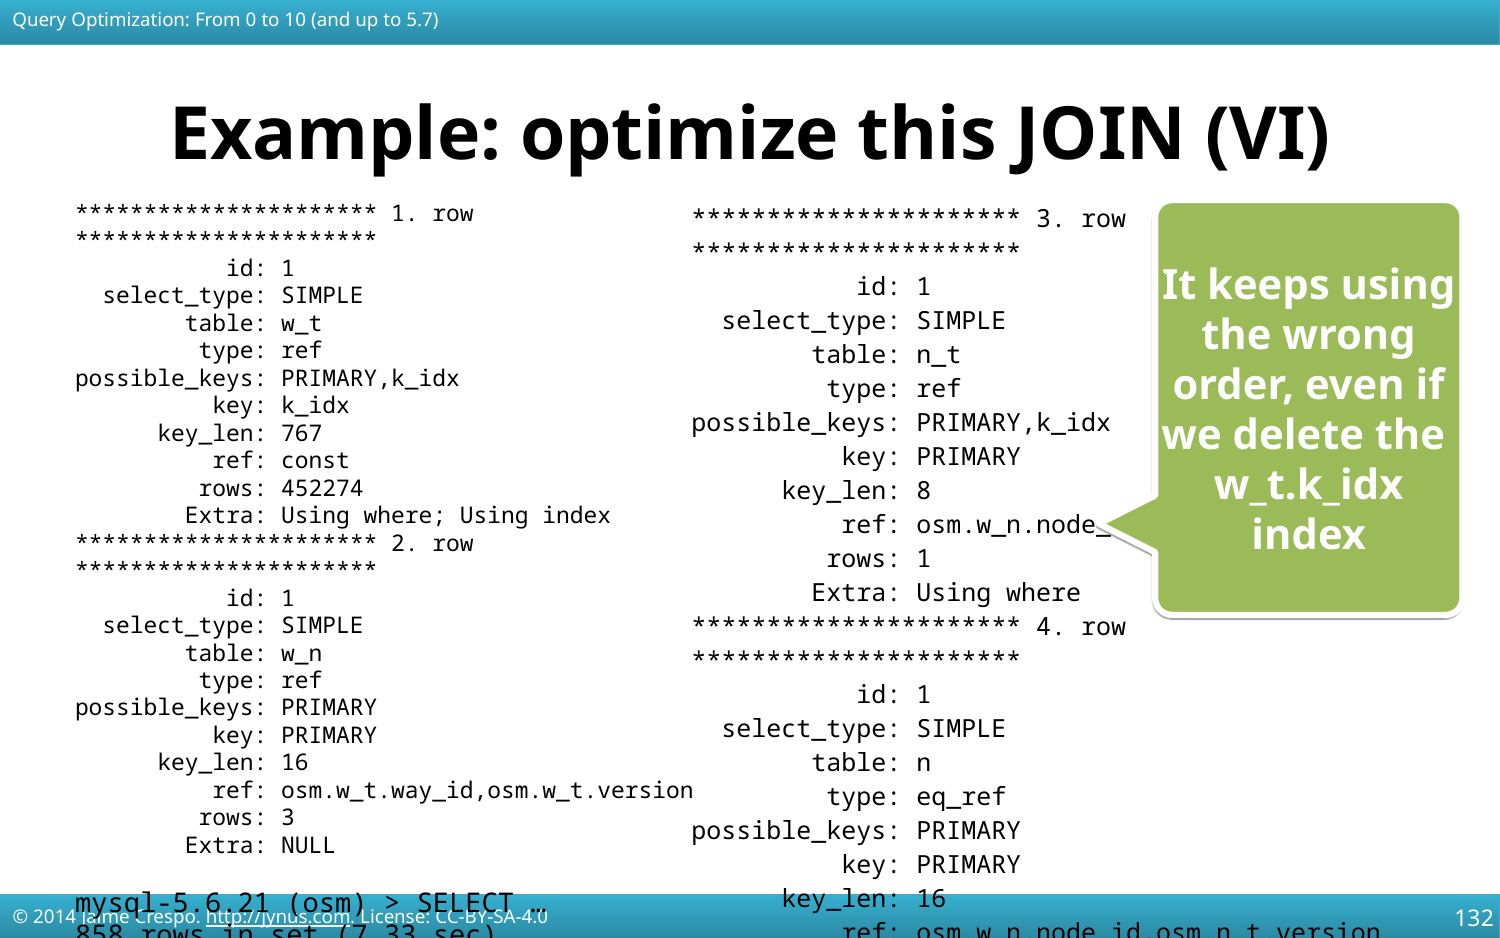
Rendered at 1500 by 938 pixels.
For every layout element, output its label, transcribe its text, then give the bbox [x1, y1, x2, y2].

text_box ********************** 3. row ********************** id: 1 select_type: SIMPLE table: n_t type: ref possible_keys: PRIMARY,k_idx key: PRIMARY key_len: 8 ref: osm.w_n.node_id rows: 1 Extra: Using where ********************** 4. row ********************** id: 1 select_type: SIMPLE table: n type: eq_ref possible_keys: PRIMARY key: PRIMARY key_len: 16 ref: osm.w_n.node_id,osm.n_t.version rows: 1 Extra: NULL 4 rows in set (0.00 sec) [676, 193, 1397, 871]
text_box It keeps using the wrong order, even if we delete the w_t.k_idx index [1098, 200, 1463, 615]
list ********************** 1. row ********************** id: 1 select_type: SIMPLE table: w_t type: ref possible_keys: PRIMARY,k_idx key: k_idx key_len: 767 ref: const rows: 452274 Extra: Using where; Using index ********************** 2. row ********************** id: 1 select_type: SIMPLE table: w_n type: ref possible_keys: PRIMARY key: PRIMARY key_len: 16 ref: osm.w_t.way_id,osm.w_t.version rows: 3 Extra: NULL mysql-5.6.21 (osm) > SELECT … 858 rows in set (7.33 sec) [75, 198, 736, 901]
title Example: optimize this JOIN (VI) [75, 41, 1425, 200]
slide_number [1389, 896, 1490, 935]
